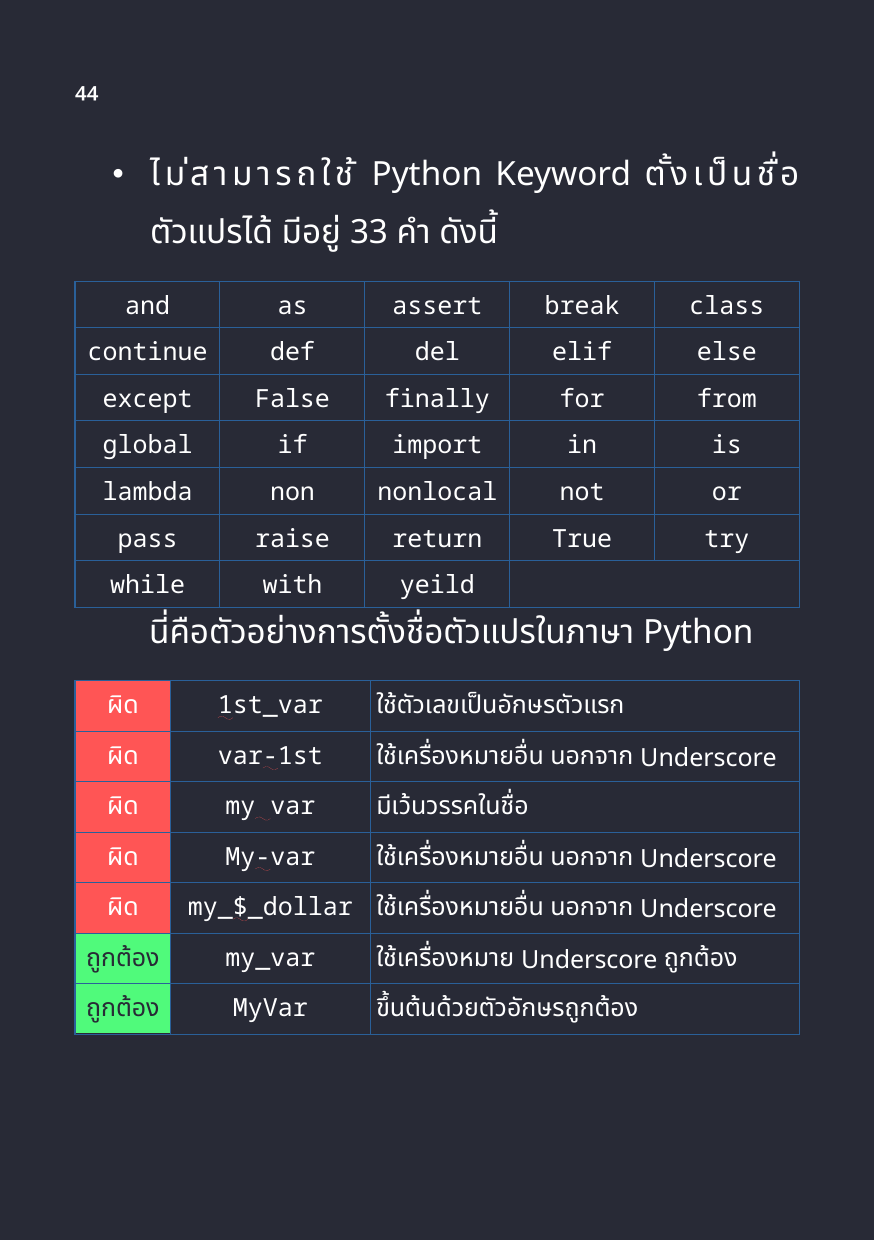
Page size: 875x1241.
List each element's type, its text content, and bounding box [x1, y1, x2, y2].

table_header break [510, 282, 654, 327]
table_cell if [220, 421, 364, 467]
table_cell lambda [76, 468, 219, 513]
table_cell non [220, 468, 364, 513]
table_cell my_var [171, 934, 370, 983]
table_cell while [76, 561, 219, 607]
table_cell my_$_dollar [171, 883, 370, 933]
table_cell มีเว้นวรรคในชื่อ [371, 782, 799, 832]
table_header and [76, 282, 219, 327]
table_cell import [365, 421, 509, 467]
table_header class [655, 282, 799, 327]
table_cell or [655, 468, 799, 513]
table_cell finally [365, 375, 509, 420]
table_cell ผิด [76, 732, 170, 781]
table_cell ผิด [76, 782, 170, 832]
table_cell ใช้เครื่องหมายอื่น นอกจาก Underscore [371, 732, 799, 781]
table_cell [510, 561, 799, 607]
table_cell My-var [171, 833, 370, 882]
table_cell global [76, 421, 219, 467]
table_header as [220, 282, 364, 327]
table_cell False [220, 375, 364, 420]
table_header ผิด [76, 681, 170, 731]
list ไม่สามารถใช้ Python Keyword ตั้งเป็นชื่อตัวแปรได้ มีอยู่ 33 คำ ดังนี้ [112, 150, 799, 259]
table_header assert [365, 282, 509, 327]
table_cell elif [510, 328, 654, 374]
table_header 1st_var [171, 681, 370, 731]
table_cell continue [76, 328, 219, 374]
table_cell del [365, 328, 509, 374]
table_cell ถูกต้อง [76, 984, 170, 1033]
table_cell MyVar [171, 984, 370, 1033]
table_cell yeild [365, 561, 509, 607]
table_cell ขึ้นต้นด้วยตัวอักษรถูกต้อง [371, 984, 799, 1033]
table_cell try [655, 515, 799, 560]
table_cell def [220, 328, 364, 374]
table_cell in [510, 421, 654, 467]
table_cell for [510, 375, 654, 420]
table_cell ใช้เครื่องหมายอื่น นอกจาก Underscore [371, 833, 799, 882]
table_cell ผิด [76, 833, 170, 882]
table_cell from [655, 375, 799, 420]
table_cell ใช้เครื่องหมาย Underscore ถูกต้อง [371, 934, 799, 983]
table_cell ถูกต้อง [76, 934, 170, 983]
table_cell my var [171, 782, 370, 832]
table_cell var-1st [171, 732, 370, 781]
table_cell pass [76, 515, 219, 560]
table_cell ใช้เครื่องหมายอื่น นอกจาก Underscore [371, 883, 799, 933]
table_cell not [510, 468, 654, 513]
table_cell return [365, 515, 509, 560]
table_cell with [220, 561, 364, 607]
table_cell True [510, 515, 654, 560]
table_cell else [655, 328, 799, 374]
table_cell raise [220, 515, 364, 560]
table_header ใช้ตัวเลขเป็นอักษรตัวแรก [371, 681, 799, 731]
table_cell is [655, 421, 799, 467]
table_cell ผิด [76, 883, 170, 933]
text นี่คือตัวอย่างการตั้งชื่อตัวแปรในภาษา Python [75, 608, 799, 658]
table_cell except [76, 375, 219, 420]
table_cell nonlocal [365, 468, 509, 513]
